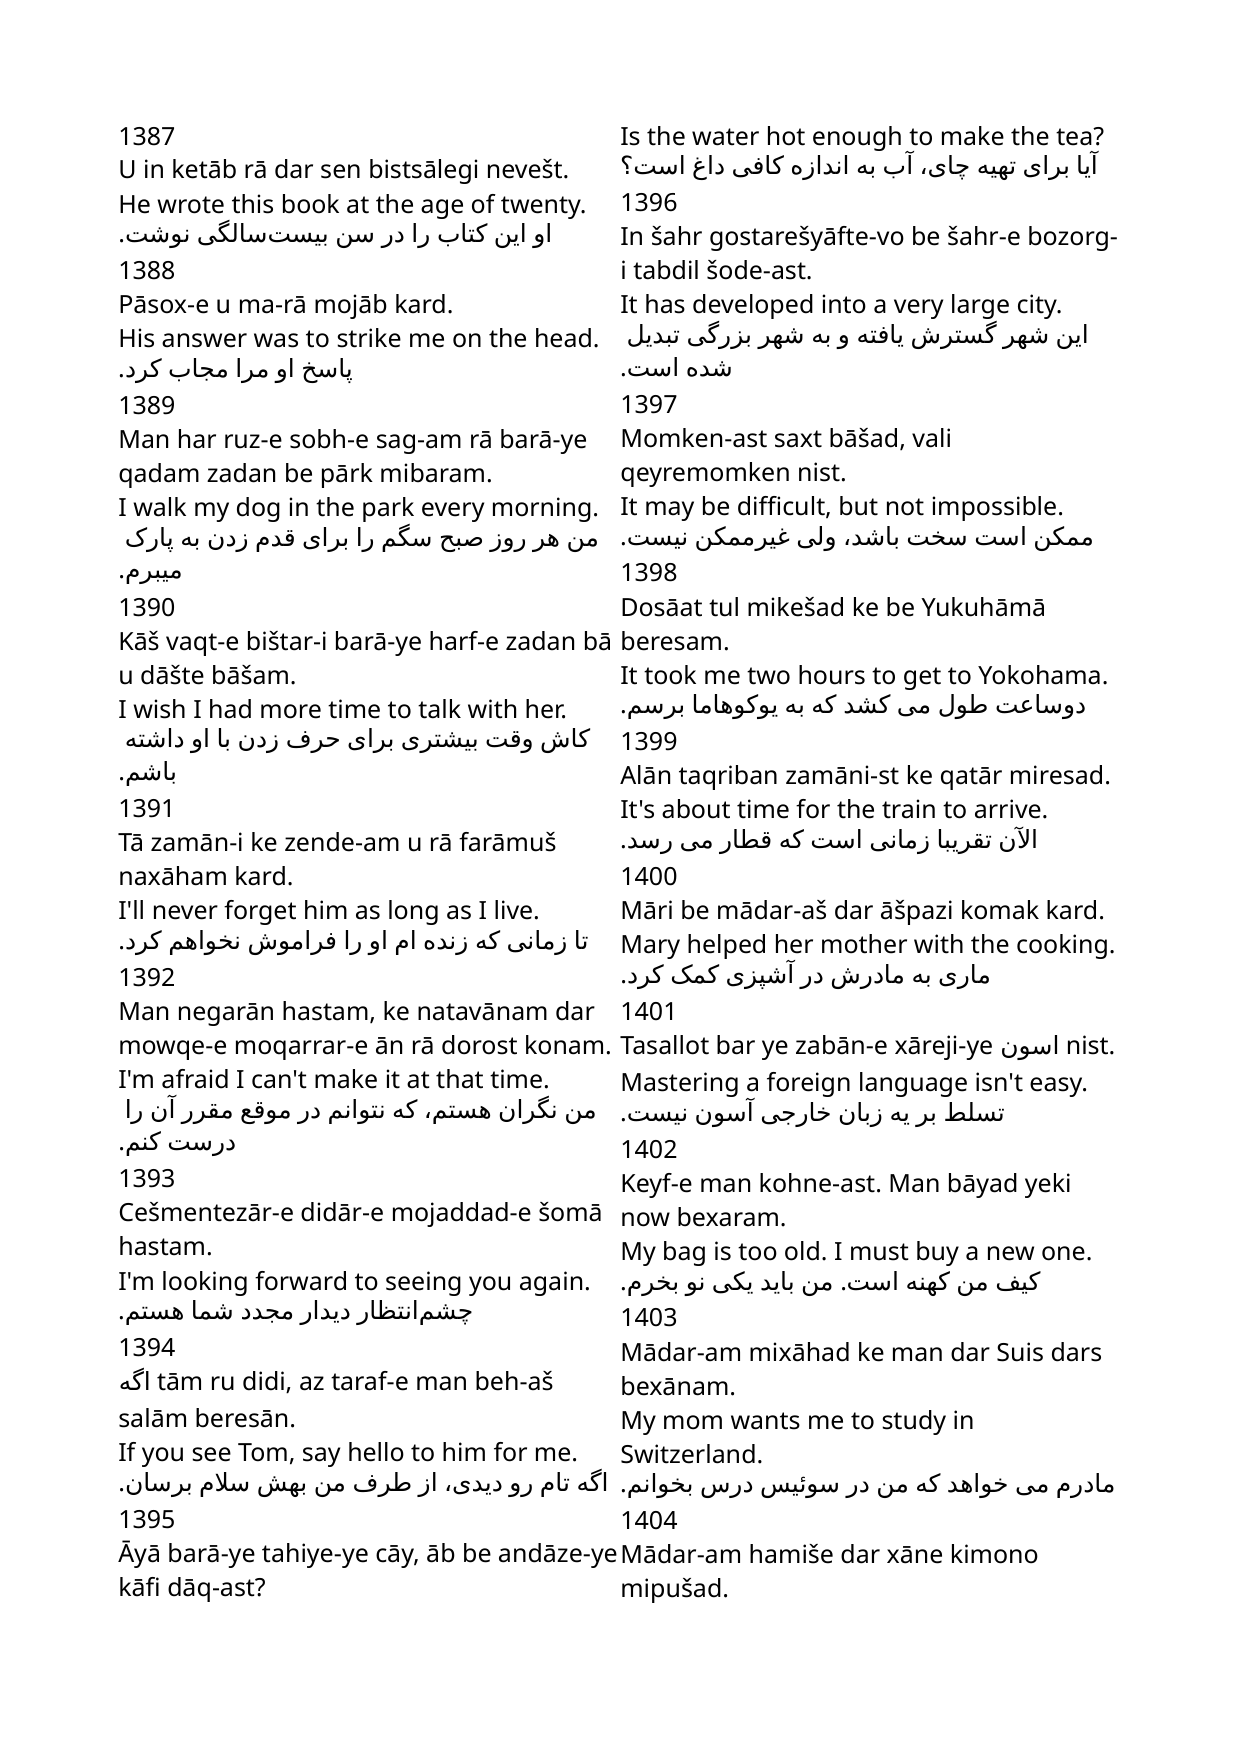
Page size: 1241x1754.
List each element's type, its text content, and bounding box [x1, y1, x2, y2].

text My bag is too old. I must buy a new one. [620, 1233, 1122, 1267]
text I walk my dog in the park every morning. [118, 490, 620, 524]
text 1387 [118, 118, 620, 152]
text In šahr gostarešyāfte-vo be šahr-e bozorg-i tabdil šode-ast. [620, 219, 1122, 287]
text 1391 [118, 791, 620, 825]
text من نگران هستم، که نتوانم در موقع مقرر آن را درست کنم. [118, 1096, 620, 1161]
text Mary helped her mother with the cooking. [620, 927, 1122, 961]
text دوساعت طول می کشد که به یوکوهاما برسم. [620, 691, 1122, 724]
text اگه tām ru didi, az taraf-e man beh-aš salām beresān. [118, 1364, 620, 1435]
text I'm looking forward to seeing you again. [118, 1263, 620, 1297]
text 1398 [620, 555, 1122, 589]
text 1392 [118, 959, 620, 993]
text 1402 [620, 1131, 1122, 1165]
text 1397 [620, 386, 1122, 420]
text Man har ruz-e sobh-e sag-am rā barā-ye qadam zadan be pārk mi‌baram. [118, 422, 620, 490]
text 1394 [118, 1330, 620, 1364]
text 1389 [118, 388, 620, 422]
text My mom wants me to study in Switzerland. [620, 1402, 1122, 1470]
text It may be difficult, but not impossible. [620, 488, 1122, 522]
text 1401 [620, 993, 1122, 1028]
text 1400 [620, 859, 1122, 893]
text Tasallot bar ye zabān-e xāreji-ye اسون nist. [620, 1028, 1122, 1064]
text Mastering a foreign language isn't easy. [620, 1064, 1122, 1099]
text 1403 [620, 1300, 1122, 1334]
text 1399 [620, 724, 1122, 758]
text ماری به مادرش در آشپزی کمک کرد. [620, 961, 1122, 993]
text Pāsox-e u ma-rā mojāb kard. [118, 287, 620, 321]
text It has developed into a very large city. [620, 287, 1122, 321]
text Man negarān hastam, ke natavānam dar mowqe-e moqarrar-e ān rā dorost konam. [118, 993, 620, 1062]
text چشم‌انتظار دیدار مجدد شما هستم. [118, 1297, 620, 1330]
text اگه تام رو دیدی، از طرف من بهش سلام برسان. [118, 1469, 620, 1502]
text I wish I had more time to talk with her. [118, 691, 620, 725]
text او این کتاب را در سن بیست‌سالگی نوشت. [118, 220, 620, 253]
text I'm afraid I can't make it at that time. [118, 1062, 620, 1096]
text Cešmentezār-e didār-e mojaddad-e šomā hastam. [118, 1195, 620, 1263]
text It's about time for the train to arrive. [620, 792, 1122, 826]
text 1396 [620, 185, 1122, 219]
text تسلط بر یه زبان خارجی آسون نیست. [620, 1099, 1122, 1131]
text U in ketāb rā dar sen bistsālegi nevešt. [118, 152, 620, 186]
text His answer was to strike me on the head. [118, 321, 620, 355]
text 1404 [620, 1503, 1122, 1537]
text کیف من کهنه است. من باید یکی نو بخرم. [620, 1267, 1122, 1300]
text Māri be mādar-aš dar āšpazi komak kard. [620, 893, 1122, 927]
text I'll never forget him as long as I live. [118, 893, 620, 927]
text Mādar-am hamiše dar xāne kimono mi‌pušad. [620, 1537, 1122, 1605]
text Kāš vaqt-e bištar-i barā-ye harf-e zadan bā u dāšte bāšam. [118, 623, 620, 691]
text Dosāat tul mi‌kešad ke be Yukuhāmā beresam. [620, 589, 1122, 657]
text 1395 [118, 1502, 620, 1536]
text پاسخ او مرا مجاب کرد. [118, 355, 620, 388]
text Tā zamān-i ke zende‌-am u rā farāmuš naxāham kard. [118, 825, 620, 893]
text این شهر گسترش یافته و به شهر بزرگی تبدیل شده است. [620, 321, 1122, 386]
text Āyā barā-ye tahiye‌-ye cāy, āb be andāze‌-ye kāfi dāq-ast? [118, 1536, 620, 1604]
text Mādar-am mi‌xāhad ke man dar Suis dars bexānam. [620, 1334, 1122, 1402]
text 1390 [118, 589, 620, 623]
text من هر روز صبح سگم را برای قدم زدن به پارک میبرم. [118, 524, 620, 589]
text It took me two hours to get to Yokohama. [620, 657, 1122, 691]
text الآن تقریبا زمانی است که قطار می رسد. [620, 826, 1122, 859]
text Momken-ast saxt bāšad, vali qeyremomken nist. [620, 420, 1122, 488]
text 1393 [118, 1161, 620, 1195]
text Is the water hot enough to make the tea? [620, 118, 1122, 152]
text کاش وقت بیشتری برای حرف زدن با او داشته باشم. [118, 725, 620, 791]
text مادرم می خواهد که من در سوئیس درس بخوانم. [620, 1470, 1122, 1503]
text آیا برای تهیه چای، آب به اندازه کافی داغ است؟ [620, 152, 1122, 185]
text Keyf-e man kohne-ast. Man bāyad yeki now bexaram. [620, 1165, 1122, 1233]
text 1388 [118, 253, 620, 287]
text Alān taqriban zamāni-st ke qatār mi‌resad. [620, 758, 1122, 792]
text تا زمانی که زنده ام او را فراموش نخواهم کرد. [118, 927, 620, 959]
text He wrote this book at the age of twenty. [118, 186, 620, 220]
text If you see Tom, say hello to him for me. [118, 1435, 620, 1469]
text ممکن است سخت باشد، ولی غیر‌ممکن نیست. [620, 522, 1122, 555]
